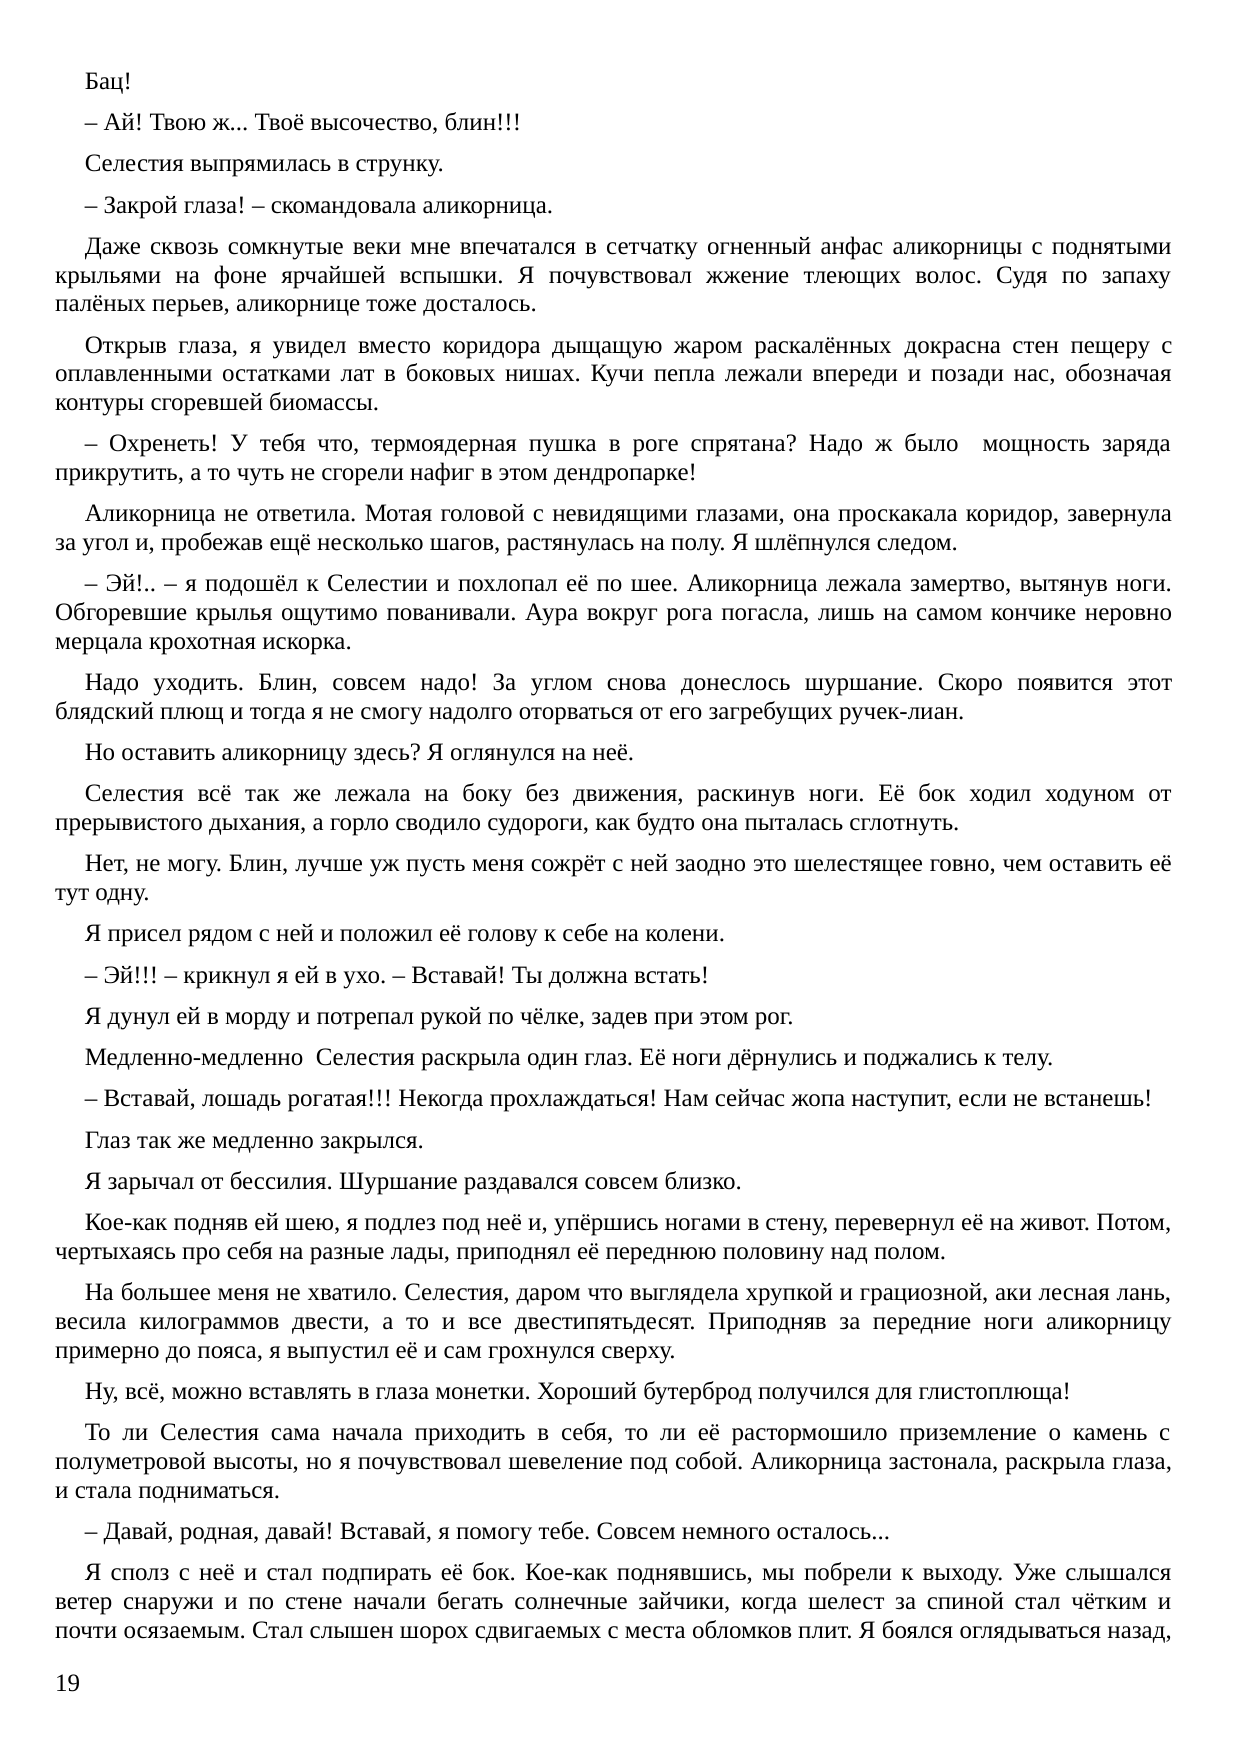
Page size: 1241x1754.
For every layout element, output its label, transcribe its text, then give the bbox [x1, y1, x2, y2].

text – Вставай, лошадь рогатая!!! Некогда прохлаждаться! Нам сейчас жопа наступит, если не встанешь! [55, 1083, 1173, 1112]
text – Закрой глаза! – скомандовала аликорница. [55, 190, 1173, 218]
text – Эй!!! – крикнул я ей в ухо. – Вставай! Ты должна встать! [55, 960, 1173, 988]
text – Охренеть! У тебя что, термоядерная пушка в роге спрятана? Надо ж было мощность заряда прикрутить, а то чуть не сгорели нафиг в этом дендропарке! [55, 428, 1173, 486]
text На большее меня не хватило. Селестия, даром что выглядела хрупкой и грациозной, аки лесная лань, весила килограммов двести, а то и все двестипятьдесят. Приподняв за передние ноги аликорницу примерно до пояса, я выпустил её и сам грохнулся сверху. [55, 1277, 1173, 1363]
text Глаз так же медленно закрылся. [55, 1125, 1173, 1153]
text Открыв глаза, я увидел вместо коридора дыщащую жаром раскалённых докрасна стен пещеру с оплавленными остатками лат в боковых нишах. Кучи пепла лежали впереди и позади нас, обозначая контуры сгоревшей биомассы. [55, 330, 1173, 416]
text Селестия выпрямилась в струнку. [55, 148, 1173, 177]
text Бац! [55, 66, 1173, 95]
text Надо уходить. Блин, совсем надо! За углом снова донеслось шуршание. Скоро появится этот блядский плющ и тогда я не смогу надолго оторваться от его загребущих ручек-лиан. [55, 667, 1173, 725]
text Кое-как подняв ей шею, я подлез под неё и, упёршись ногами в стену, перевернул её на живот. Потом, чертыхаясь про себя на разные лады, приподнял её переднюю половину над полом. [55, 1207, 1173, 1265]
text Медленно-медленно Селестия раскрыла один глаз. Её ноги дёрнулись и поджались к телу. [55, 1042, 1173, 1071]
text Я зарычал от бессилия. Шуршание раздавался совсем близко. [55, 1166, 1173, 1195]
text То ли Селестия сама начала приходить в себя, то ли её растормошило приземление о камень с полуметровой высоты, но я почувствовал шевеление под собой. Аликорница застонала, раскрыла глаза, и стала подниматься. [55, 1417, 1173, 1503]
text Но оставить аликорницу здесь? Я оглянулся на неё. [55, 737, 1173, 766]
text Нет, не могу. Блин, лучше уж пусть меня сожрёт с ней заодно это шелестящее говно, чем оставить её тут одну. [55, 848, 1173, 906]
text Я дунул ей в морду и потрепал рукой по чёлке, задев при этом рог. [55, 1001, 1173, 1030]
text Даже сквозь сомкнутые веки мне впечатался в сетчатку огненный анфас аликорницы с поднятыми крыльями на фоне ярчайшей вспышки. Я почувствовал жжение тлеющих волос. Судя по запаху палёных перьев, аликорнице тоже досталось. [55, 231, 1173, 317]
text – Ай! Твою ж... Твоё высочество, блин!!! [55, 107, 1173, 136]
text Аликорница не ответила. Мотая головой с невидящими глазами, она проскакала коридор, завернула за угол и, пробежав ещё несколько шагов, растянулась на полу. Я шлёпнулся следом. [55, 498, 1173, 556]
text – Эй!.. – я подошёл к Селестии и похлопал её по шее. Аликорница лежала замертво, вытянув ноги. Обгоревшие крылья ощутимо пованивали. Аура вокруг рога погасла, лишь на самом кончике неровно мерцала крохотная искорка. [55, 568, 1173, 655]
text Я сполз с неё и стал подпирать её бок. Кое-как поднявшись, мы побрели к выходу. Уже слышался ветер снаружи и по стене начали бегать солнечные зайчики, когда шелест за спиной стал чётким и почти осязаемым. Стал слышен шорох сдвигаемых с места обломков плит. Я боялся оглядываться назад, [55, 1557, 1173, 1643]
text Я присел рядом с ней и положил её голову к себе на колени. [55, 918, 1173, 947]
text Ну, всё, можно вставлять в глаза монетки. Хороший бутерброд получился для глистоплюща! [55, 1376, 1173, 1405]
text – Давай, родная, давай! Вставай, я помогу тебе. Совсем немного осталось... [55, 1516, 1173, 1545]
text Селестия всё так же лежала на боку без движения, раскинув ноги. Её бок ходил ходуном от прерывистого дыхания, а горло сводило судороги, как будто она пыталась сглотнуть. [55, 778, 1173, 836]
